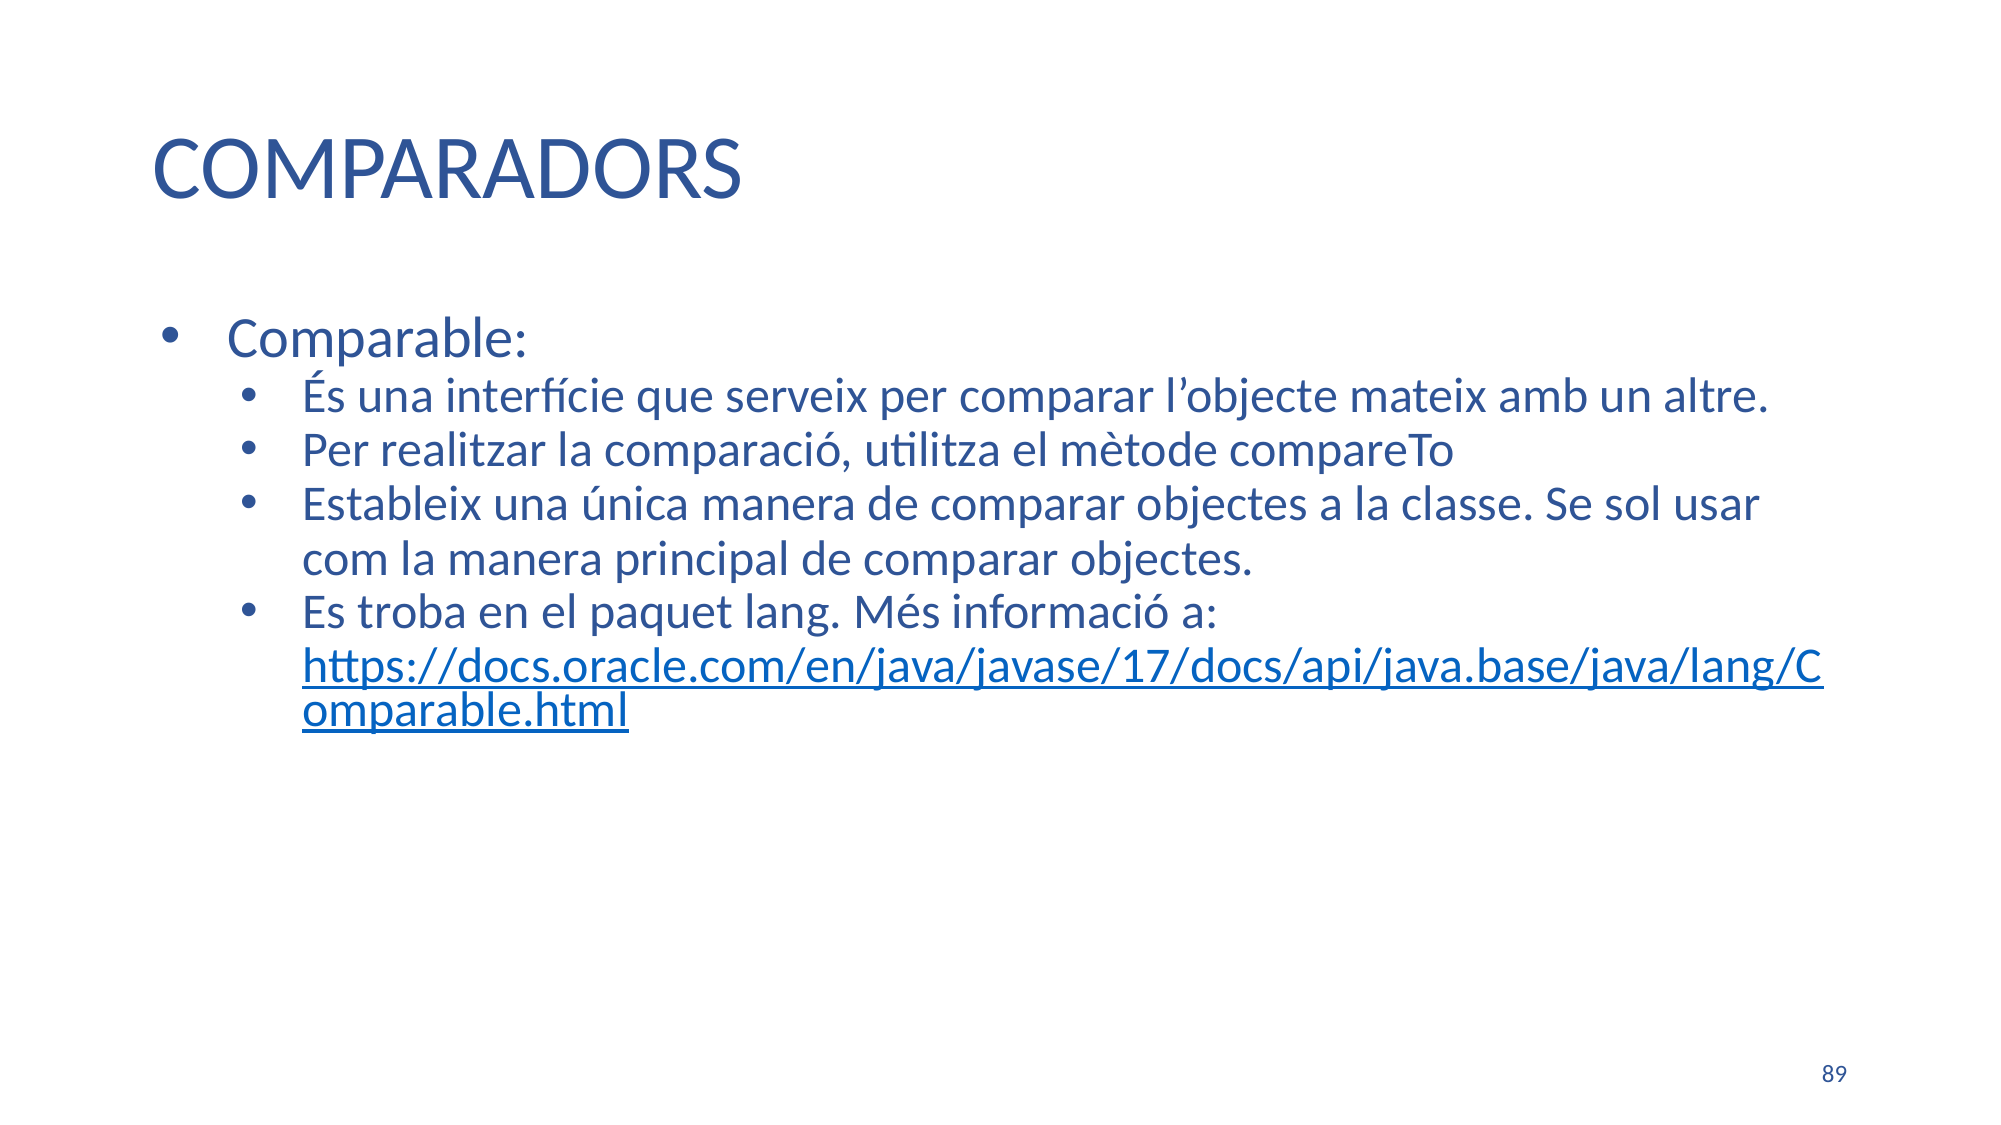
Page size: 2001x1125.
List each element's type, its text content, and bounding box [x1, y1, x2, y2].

list Comparable: És una interfície que serveix per comparar l’objecte mateix amb un altre. Per realitzar la comparació, utilitza el mètode compareTo Estableix una única manera de comparar objectes a la classe. Se sol usar com la manera principal de comparar objectes. Es troba en el paquet lang. Més informació a: https://docs.oracle.com/en/java/javase/17/docs/api/java.base/java/lang/Comparable.html [137, 299, 1863, 1014]
title COMPARADORS [137, 59, 1863, 278]
slide_number [1412, 1042, 1863, 1103]
